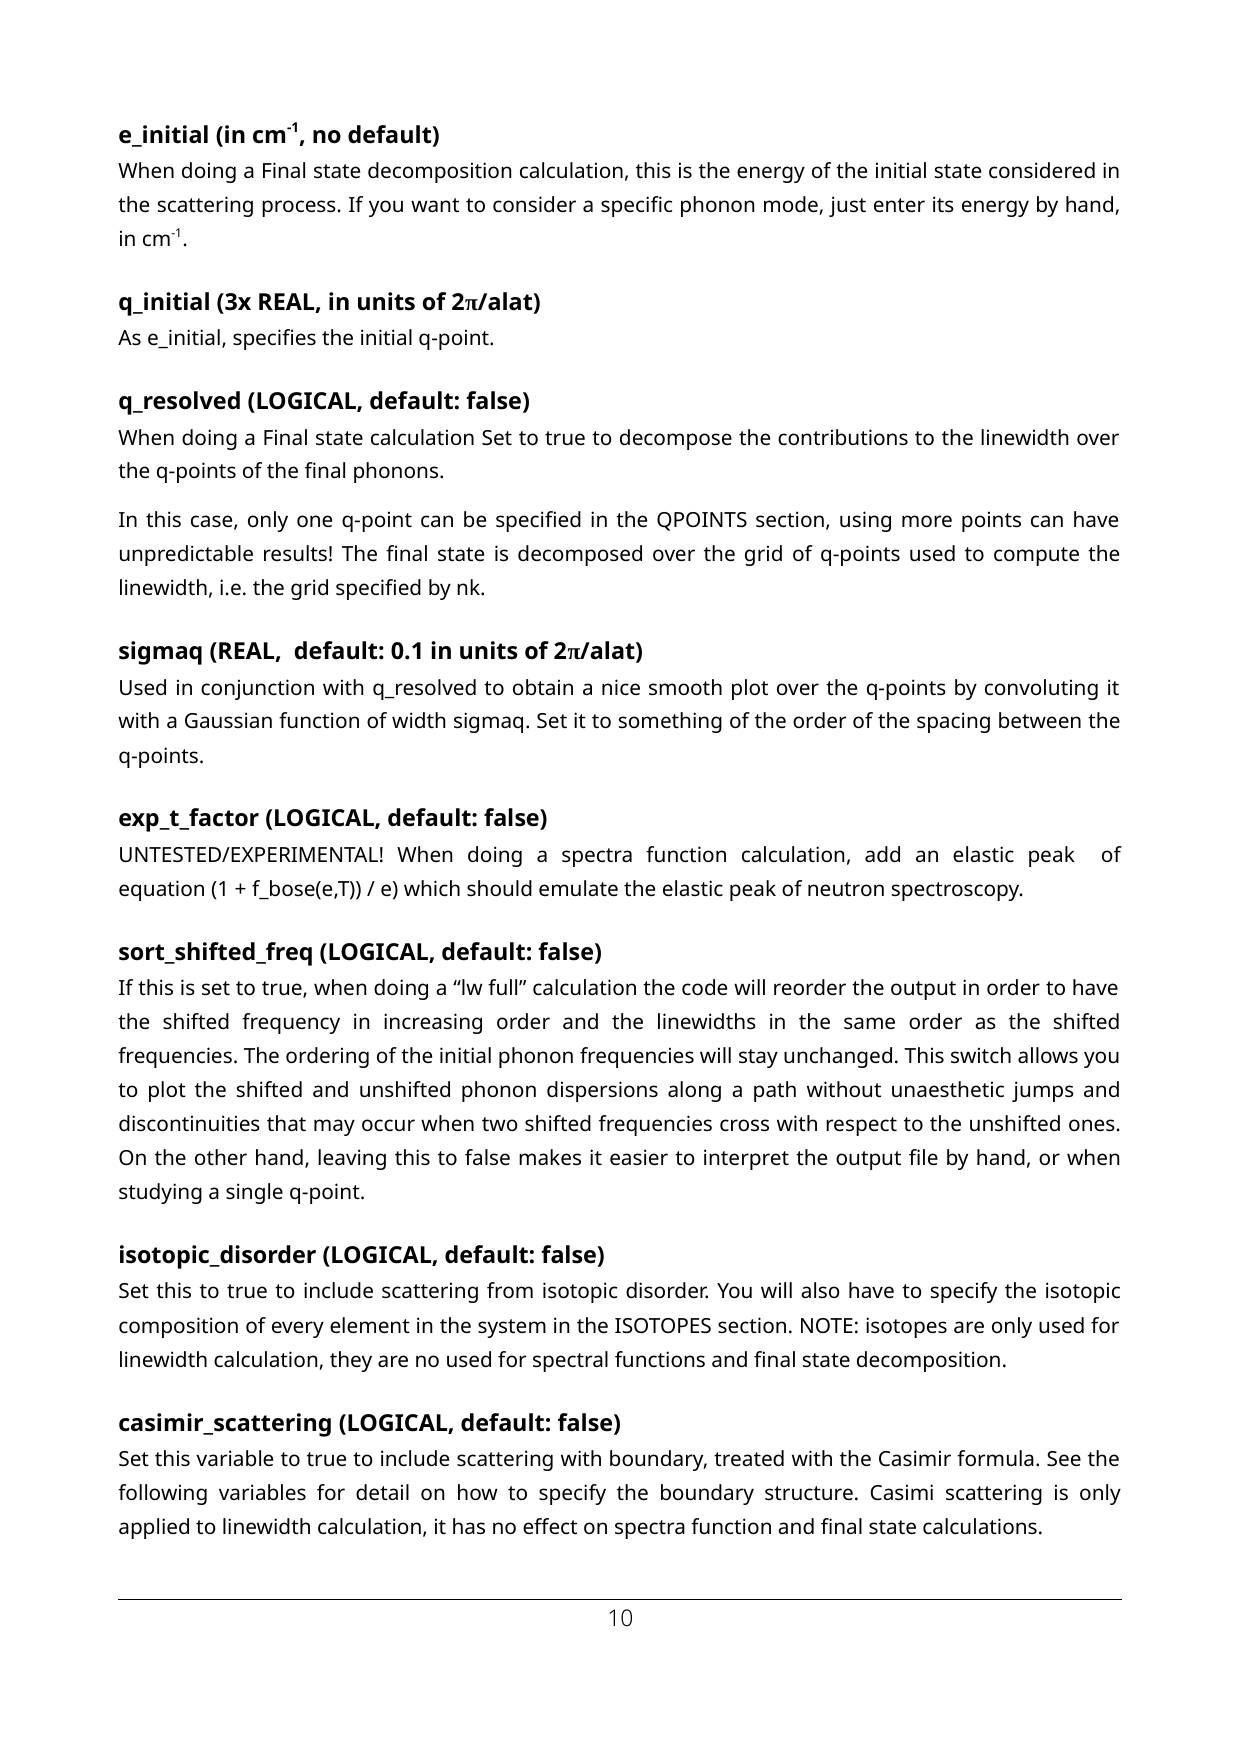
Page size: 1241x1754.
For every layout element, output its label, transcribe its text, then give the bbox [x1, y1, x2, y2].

text Set this to true to include scattering from isotopic disorder. You will also have to specify the isotopic composition of every element in the system in the ISOTOPES section. NOTE: isotopes are only used for linewidth calculation, they are no used for spectral functions and final state decomposition. [118, 1277, 1122, 1373]
subtitle q_initial (3x REAL, in units of 2π/alat) [118, 285, 1122, 317]
text When doing a Final state calculation Set to true to decompose the contributions to the linewidth over the q-points of the final phonons. [118, 423, 1122, 485]
text In this case, only one q-point can be specified in the QPOINTS section, using more points can have unpredictable results! The final state is decomposed over the grid of q-points used to compute the linewidth, i.e. the grid specified by nk. [118, 505, 1122, 602]
subtitle q_resolved (LOGICAL, default: false) [118, 384, 1122, 416]
text If this is set to true, when doing a “lw full” calculation the code will reorder the output in order to have the shifted frequency in increasing order and the linewidths in the same order as the shifted frequencies. The ordering of the initial phonon frequencies will stay unchanged. This switch allows you to plot the shifted and unshifted phonon dispersions along a path without unaesthetic jumps and discontinuities that may occur when two shifted frequencies cross with respect to the unshifted ones. On the other hand, leaving this to false makes it easier to interpret the output file by hand, or when studying a single q-point. [118, 973, 1122, 1206]
text When doing a Final state decomposition calculation, this is the energy of the initial state considered in the scattering process. If you want to consider a specific phonon mode, just enter its energy by hand, in cm-1. [118, 156, 1122, 253]
text UNTESTED/EXPERIMENTAL! When doing a spectra function calculation, add an elastic peak of equation (1 + f_bose(e,T)) / e) which should emulate the elastic peak of neutron spectroscopy. [118, 840, 1122, 902]
subtitle exp_t_factor (LOGICAL, default: false) [118, 802, 1122, 834]
subtitle casimir_scattering (LOGICAL, default: false) [118, 1406, 1122, 1438]
subtitle sort_shifted_freq (LOGICAL, default: false) [118, 935, 1122, 967]
subtitle isotopic_disorder (LOGICAL, default: false) [118, 1239, 1122, 1270]
text As e_initial, specifies the initial q-point. [118, 323, 1122, 352]
text Set this variable to true to include scattering with boundary, treated with the Casimir formula. See the following variables for detail on how to specify the boundary structure. Casimi scattering is only applied to linewidth calculation, it has no effect on spectra function and final state calculations. [118, 1444, 1122, 1541]
text Used in conjunction with q_resolved to obtain a nice smooth plot over the q-points by convoluting it with a Gaussian function of width sigmaq. Set it to something of the order of the spacing between the q-points. [118, 673, 1122, 769]
subtitle e_initial (in cm-1, no default) [118, 118, 1122, 150]
subtitle sigmaq (REAL, default: 0.1 in units of 2π/alat) [118, 634, 1122, 666]
